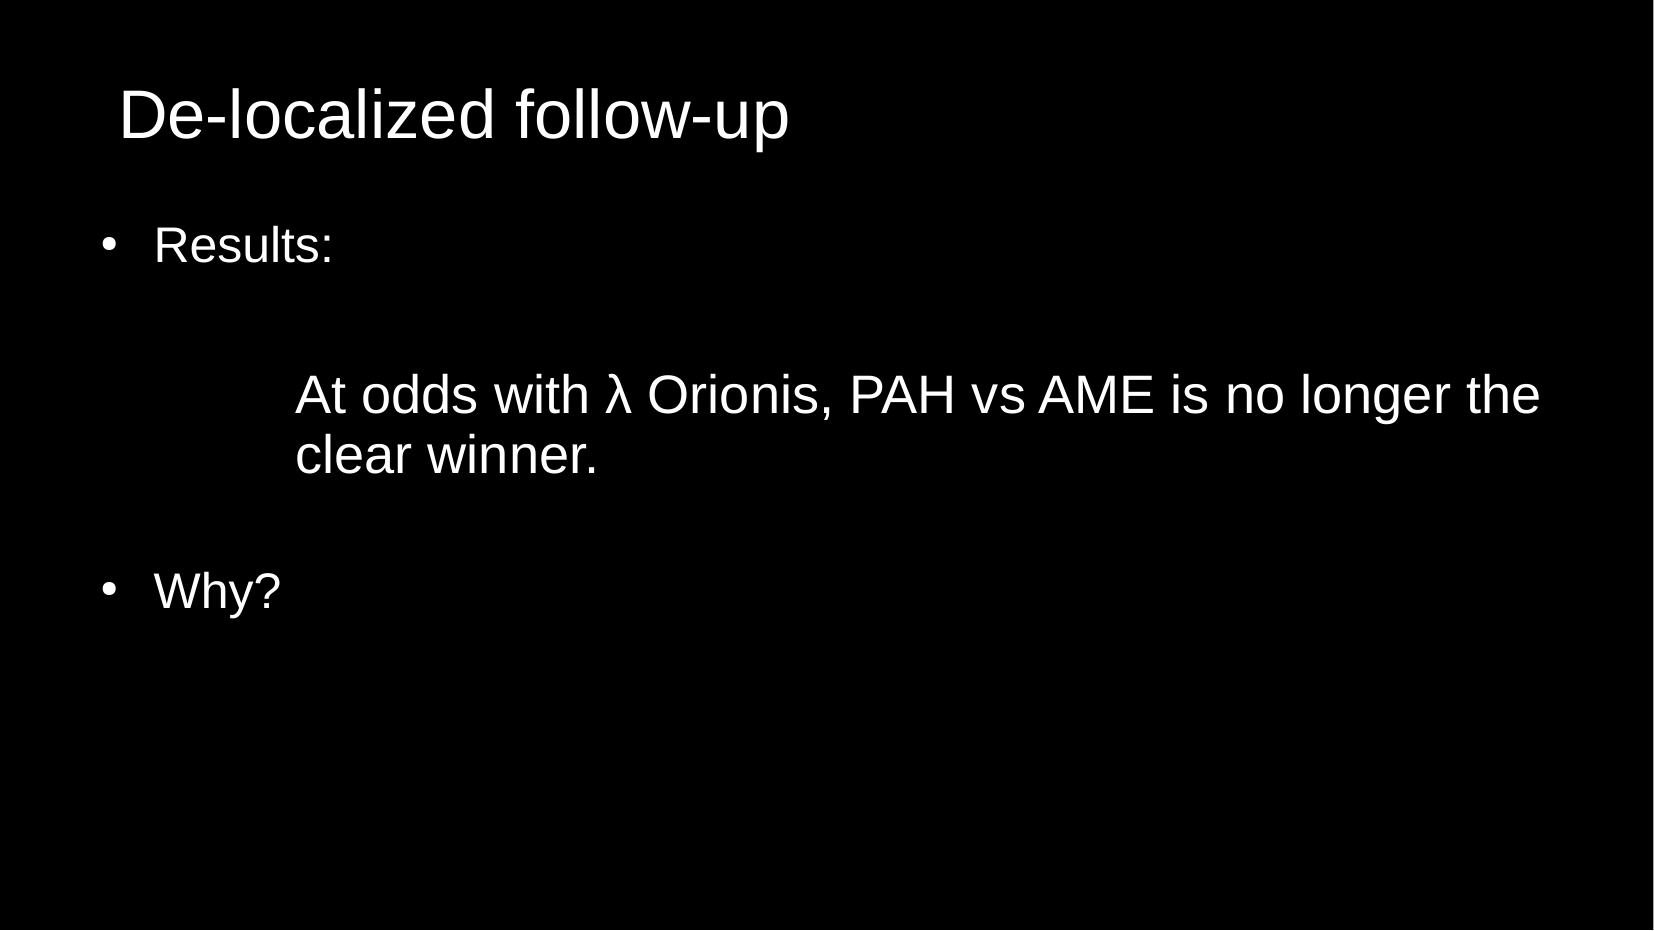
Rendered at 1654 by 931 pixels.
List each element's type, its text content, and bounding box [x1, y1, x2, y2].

title De-localized follow-up [82, 37, 1571, 193]
list Results: At odds with λ Orionis, PAH vs AME is no longer the clear winner. Why? [82, 217, 1571, 758]
